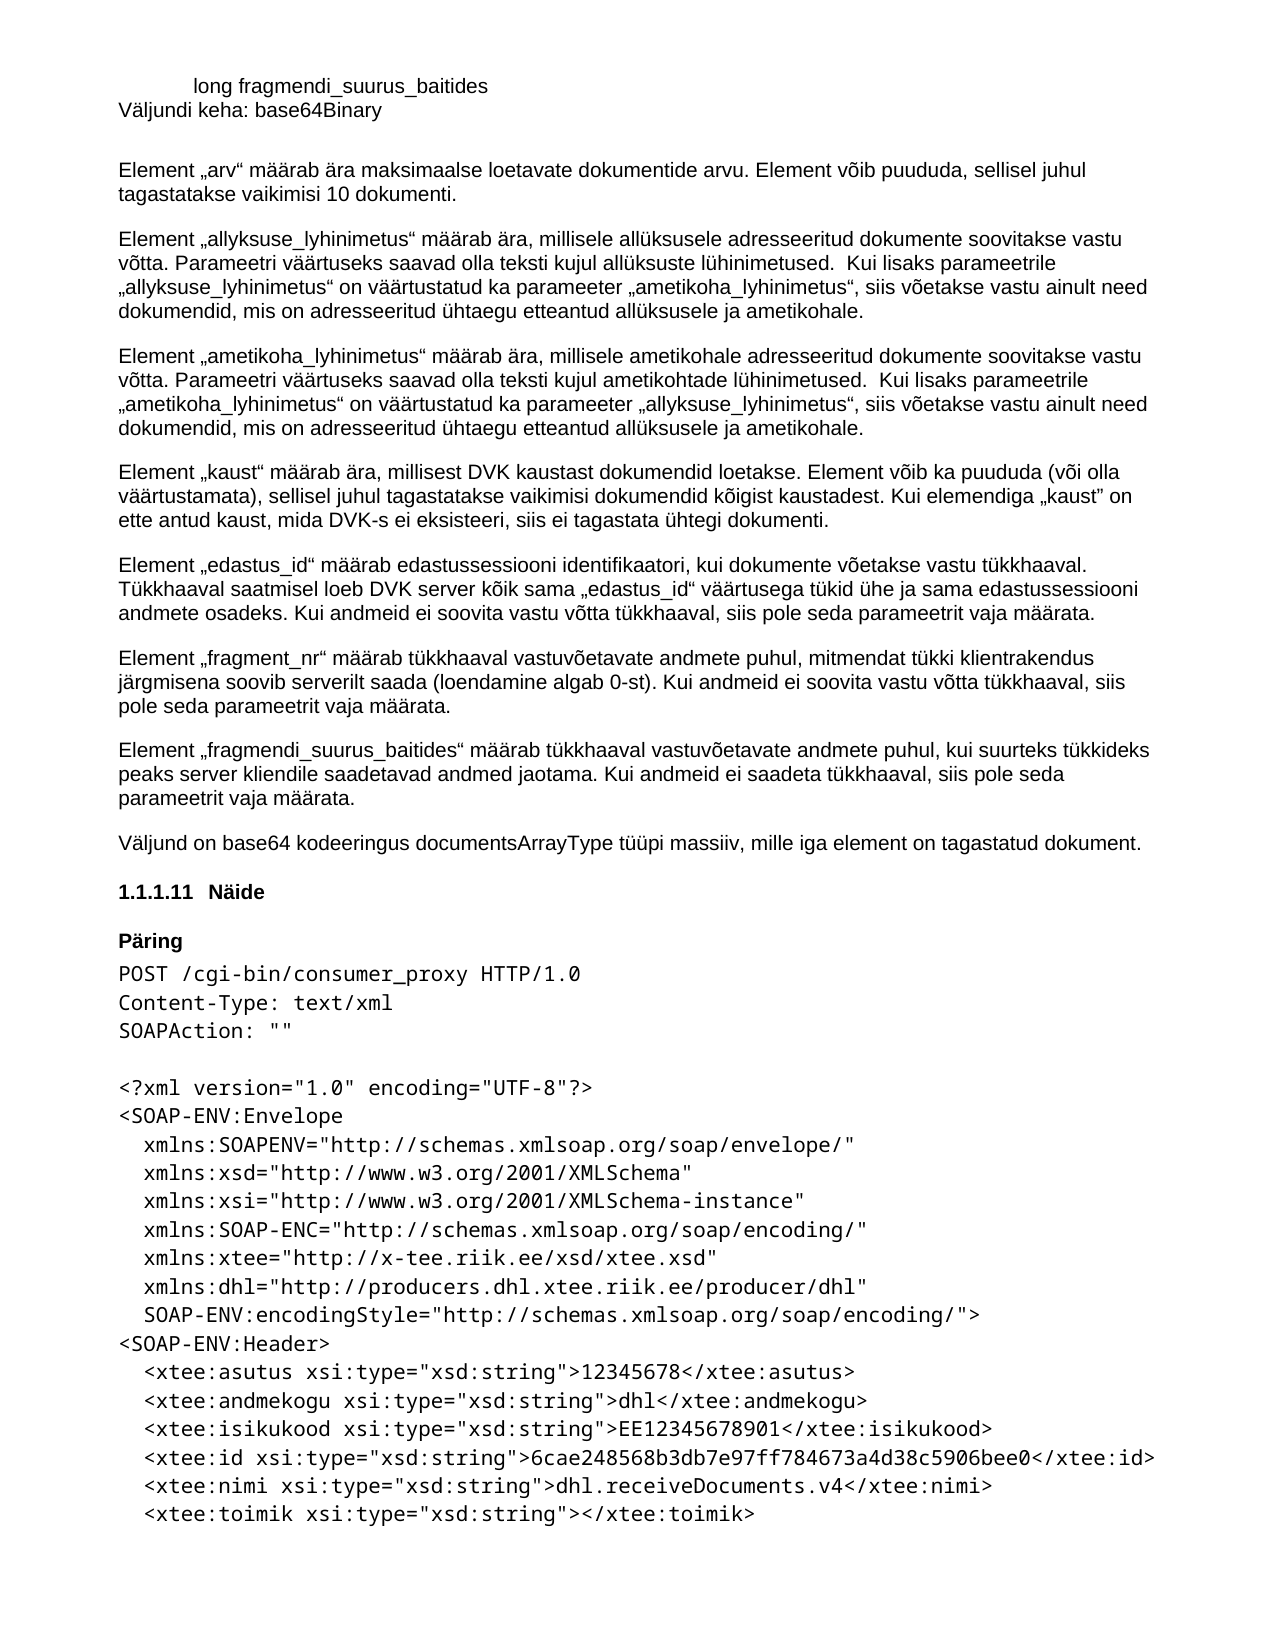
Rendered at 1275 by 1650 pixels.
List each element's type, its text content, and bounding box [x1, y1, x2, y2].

subtitle Päring [118, 929, 1157, 953]
text Element „allyksuse_lyhinimetus“ määrab ära, millisele allüksusele adresseeritud dokumente soovitakse vastu võtta. Parameetri väärtuseks saavad olla teksti kujul allüksuste lühinimetused. Kui lisaks parameetrile „allyksuse_lyhinimetus“ on väärtustatud ka parameeter „ametikoha_lyhinimetus“, siis võetakse vastu ainult need dokumendid, mis on adresseeritud ühtaegu etteantud allüksusele ja ametikohale. [118, 227, 1157, 323]
text Element „ametikoha_lyhinimetus“ määrab ära, millisele ametikohale adresseeritud dokumente soovitakse vastu võtta. Parameetri väärtuseks saavad olla teksti kujul ametikohtade lühinimetused. Kui lisaks parameetrile „ametikoha_lyhinimetus“ on väärtustatud ka parameeter „allyksuse_lyhinimetus“, siis võetakse vastu ainult need dokumendid, mis on adresseeritud ühtaegu etteantud allüksusele ja ametikohale. [118, 343, 1157, 439]
text <xtee:toimik xsi:type="xsd:string"></xtee:toimik> [118, 1499, 1157, 1528]
text <xtee:asutus xsi:type="xsd:string">12345678</xtee:asutus> [118, 1357, 1157, 1386]
text Element „kaust“ määrab ära, millisest DVK kaustast dokumendid loetakse. Element võib ka puududa (või olla väärtustamata), sellisel juhul tagastatakse vaikimisi dokumendid kõigist kaustadest. Kui elemendiga „kaust” on ette antud kaust, mida DVK-s ei eksisteeri, siis ei tagastata ühtegi dokumenti. [118, 460, 1157, 532]
text xmlns:dhl="http://producers.dhl.xtee.riik.ee/producer/dhl" [118, 1272, 1157, 1300]
text <SOAP-ENV:Envelope [118, 1101, 1157, 1130]
text Element „fragment_nr“ määrab tükkhaaval vastuvõetavate andmete puhul, mitmendat tükki klientrakendus järgmisena soovib serverilt saada (loendamine algab 0-st). Kui andmeid ei soovita vastu võtta tükkhaaval, siis pole seda parameetrit vaja määrata. [118, 646, 1157, 717]
text SOAPAction: "" [118, 1016, 1157, 1044]
text <xtee:andmekogu xsi:type="xsd:string">dhl</xtee:andmekogu> [118, 1386, 1157, 1414]
text Element „arv“ määrab ära maksimaalse loetavate dokumentide arvu. Element võib puududa, sellisel juhul tagastatakse vaikimisi 10 dokumenti. [118, 158, 1157, 206]
text xmlns:xtee="http://x-tee.riik.ee/xsd/xtee.xsd" [118, 1243, 1157, 1272]
text long fragmendi_suurus_baitides [118, 74, 1157, 98]
text xmlns:xsd="http://www.w3.org/2001/XMLSchema" [118, 1158, 1157, 1187]
text Content-Type: text/xml [118, 988, 1157, 1016]
text <xtee:nimi xsi:type="xsd:string">dhl.receiveDocuments.v4</xtee:nimi> [118, 1471, 1157, 1499]
text xmlns:SOAP-ENC="http://schemas.xmlsoap.org/soap/encoding/" [118, 1215, 1157, 1243]
text xmlns:xsi="http://www.w3.org/2001/XMLSchema-instance" [118, 1187, 1157, 1215]
text Väljundi keha: base64Binary [118, 98, 1157, 122]
text Element „edastus_id“ määrab edastussessiooni identifikaatori, kui dokumente võetakse vastu tükkhaaval. Tükkhaaval saatmisel loeb DVK server kõik sama „edastus_id“ väärtusega tükid ühe ja sama edastussessiooni andmete osadeks. Kui andmeid ei soovita vastu võtta tükkhaaval, siis pole seda parameetrit vaja määrata. [118, 553, 1157, 625]
text <xtee:id xsi:type="xsd:string">6cae248568b3db7e97ff784673a4d38c5906bee0</xtee:id> [118, 1443, 1157, 1471]
text xmlns:SOAPENV="http://schemas.xmlsoap.org/soap/envelope/" [118, 1130, 1157, 1158]
text <?xml version="1.0" encoding="UTF-8"?> [118, 1073, 1157, 1101]
text <xtee:isikukood xsi:type="xsd:string">EE12345678901</xtee:isikukood> [118, 1414, 1157, 1443]
text Element „fragmendi_suurus_baitides“ määrab tükkhaaval vastuvõetavate andmete puhul, kui suurteks tükkideks peaks server kliendile saadetavad andmed jaotama. Kui andmeid ei saadeta tükkhaaval, siis pole seda parameetrit vaja määrata. [118, 738, 1157, 810]
text SOAP-ENV:encodingStyle="http://schemas.xmlsoap.org/soap/encoding/"> [118, 1300, 1157, 1329]
text Väljund on base64 kodeeringus documentsArrayType tüüpi massiiv, mille iga element on tagastatud dokument. [118, 831, 1157, 855]
subtitle Näide [118, 880, 1157, 904]
text <SOAP-ENV:Header> [118, 1329, 1157, 1357]
text POST /cgi-bin/consumer_proxy HTTP/1.0 [118, 959, 1157, 988]
